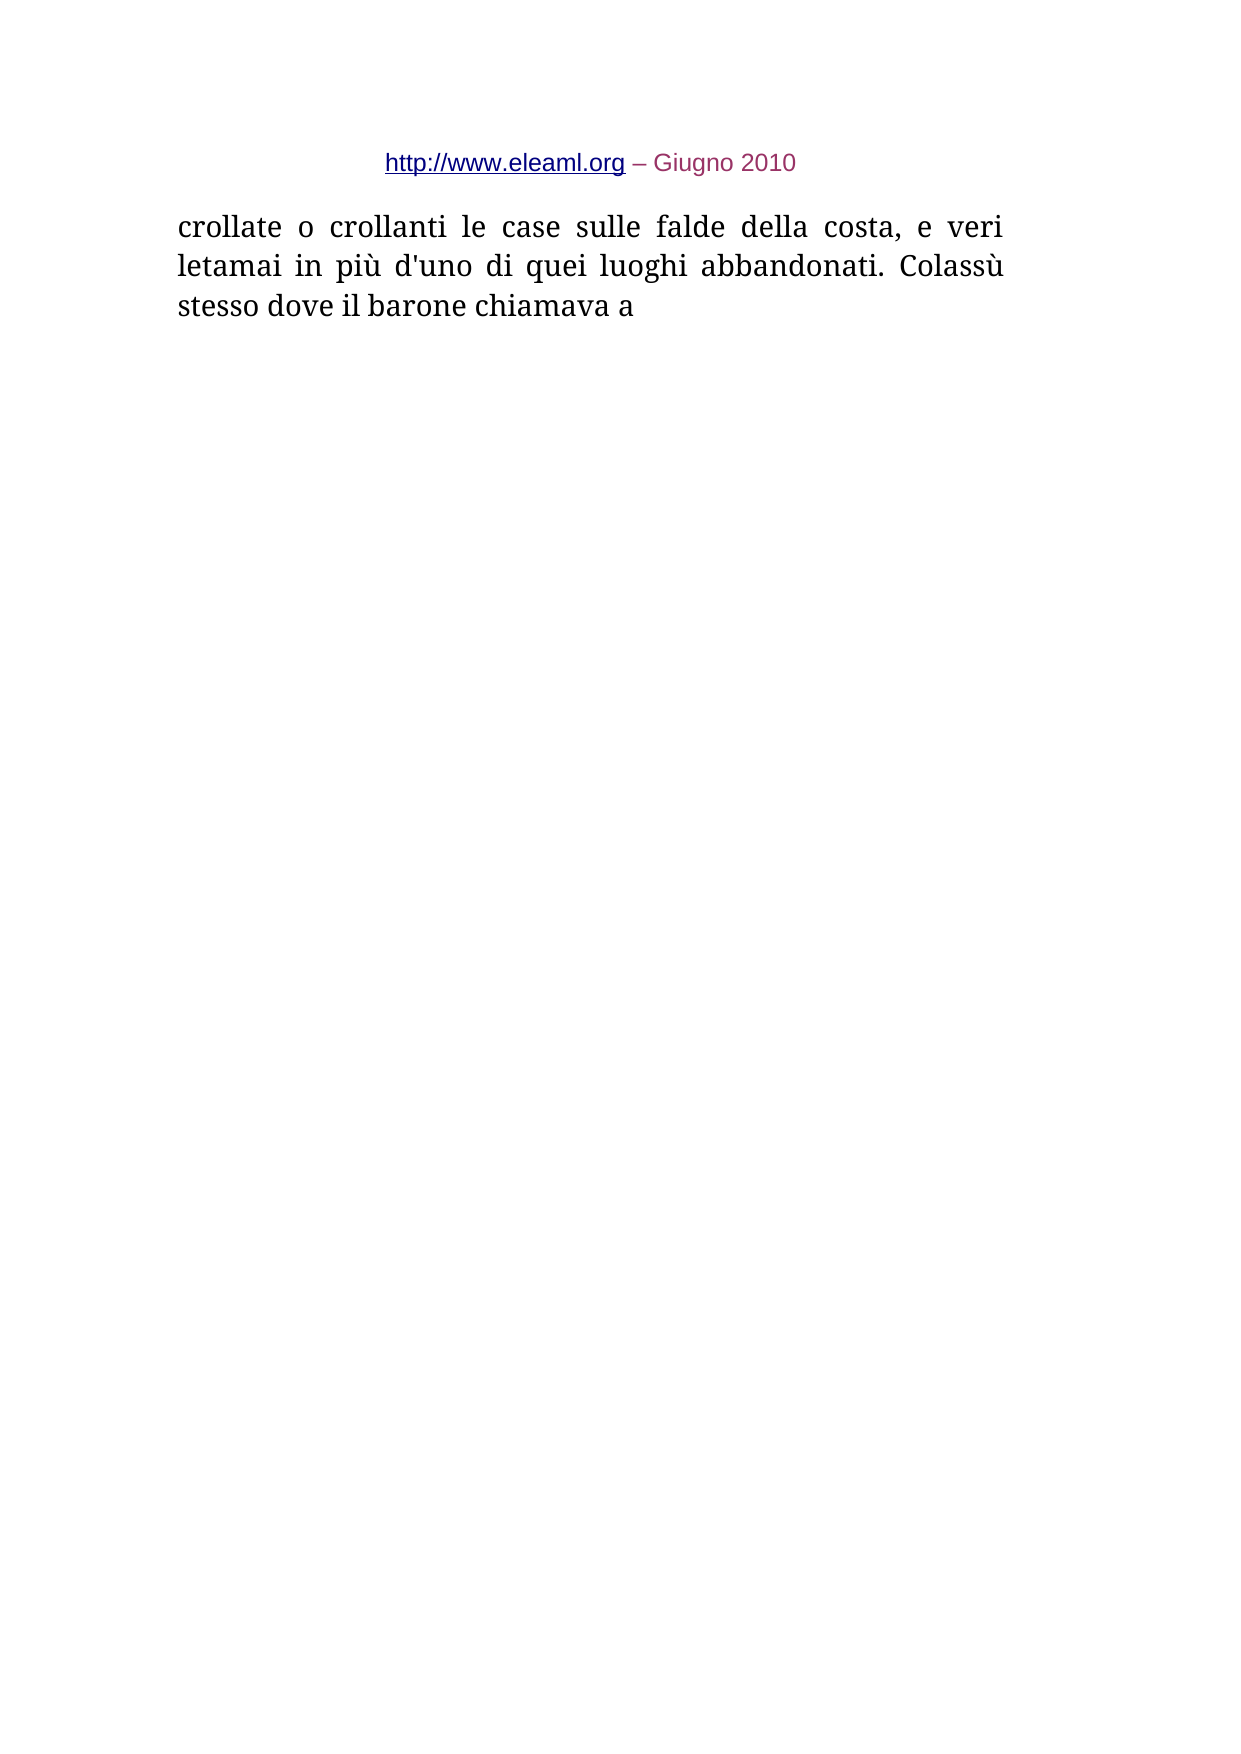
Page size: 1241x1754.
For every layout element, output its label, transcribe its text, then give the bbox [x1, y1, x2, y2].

text crollate o crollanti le case sulle falde della costa, e veri letamai in più d'uno di quei luoghi abbandonati. Colassù stesso dove il barone chiamava a [177, 206, 1004, 325]
